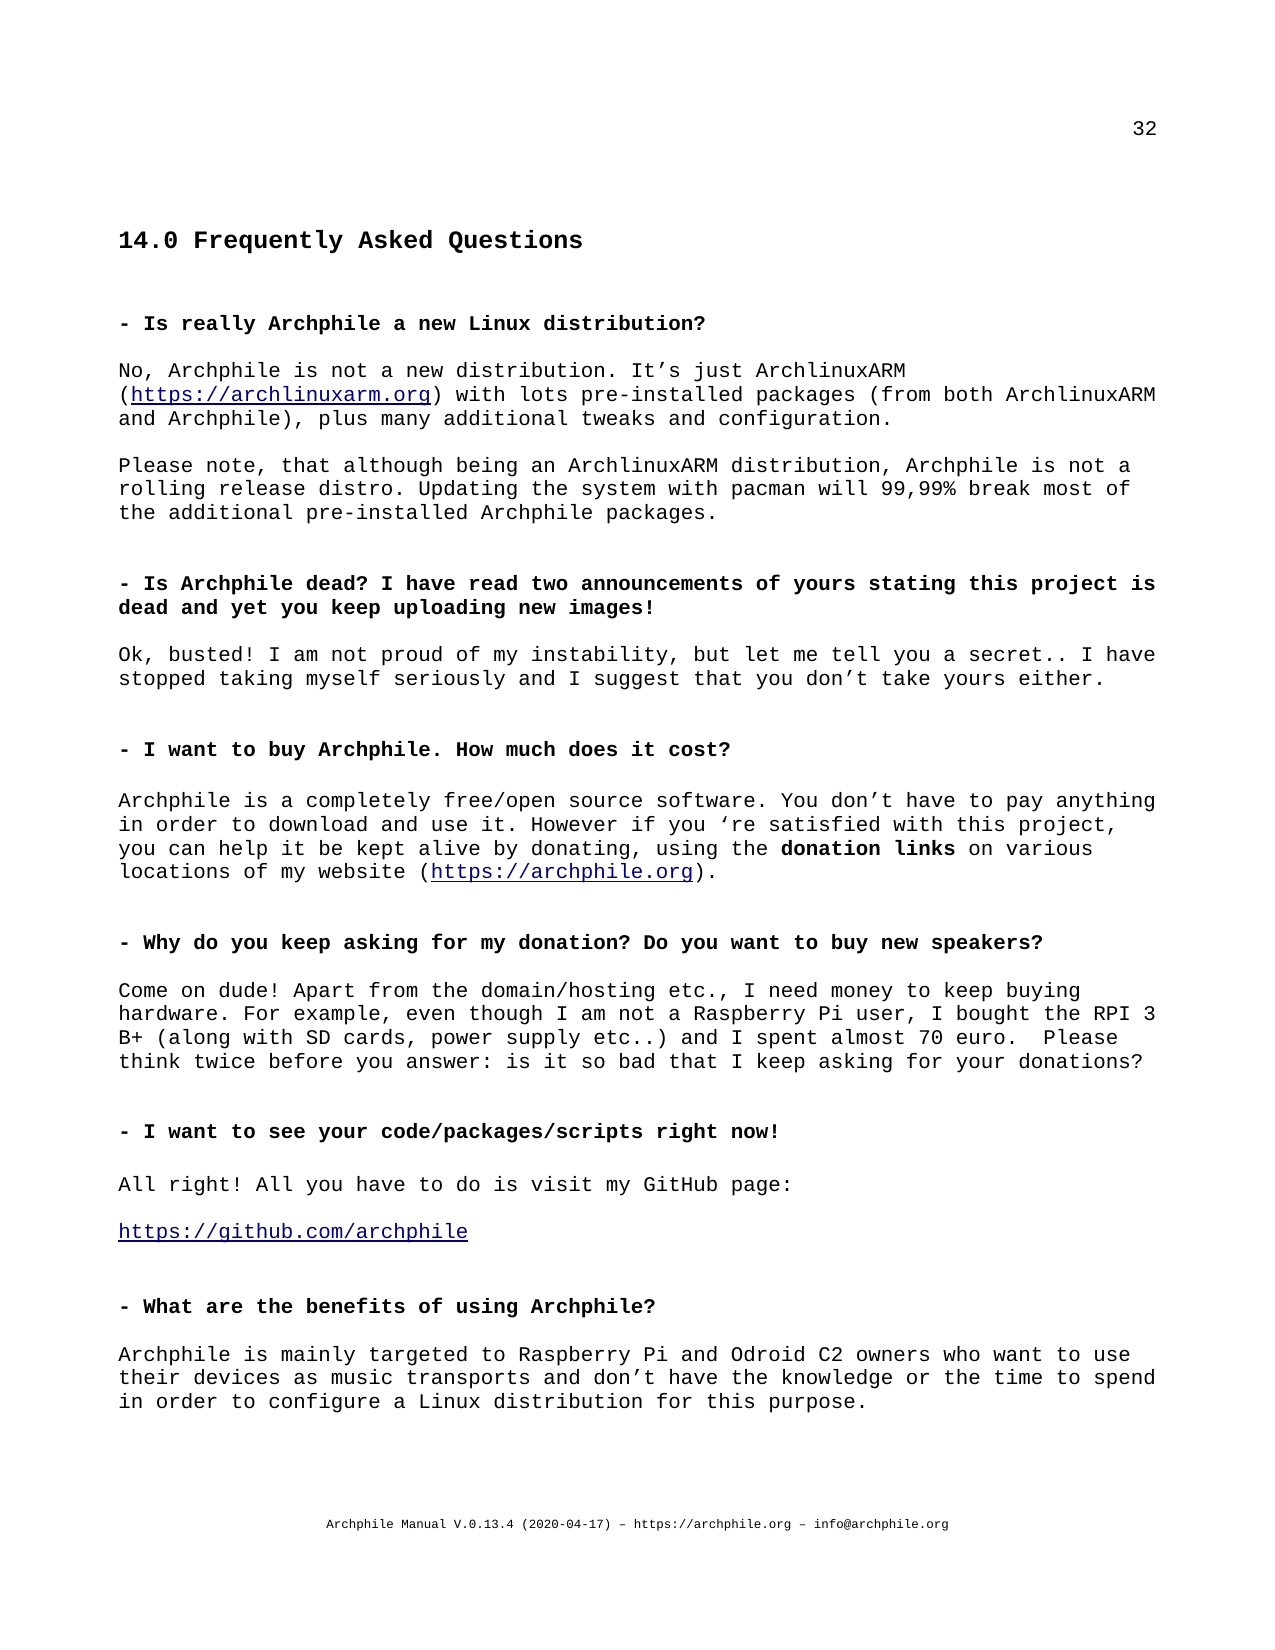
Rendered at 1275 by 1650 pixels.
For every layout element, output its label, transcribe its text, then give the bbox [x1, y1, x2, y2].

text - I want to buy Archphile. How much does it cost? [118, 738, 1157, 762]
text Archphile is a completely free/open source software. You don’t have to pay anything in order to download and use it. However if you ‘re satisfied with this project, you can help it be kept alive by donating, using the donation links on various locations of my website (https://archphile.org). [118, 791, 1157, 885]
text - Is Archphile dead? I have read two announcements of yours stating this project is dead and yet you keep uploading new images! [118, 573, 1157, 620]
text - Is really Archphile a new Linux distribution? [118, 313, 1157, 337]
text - What are the benefits of using Archphile? [118, 1296, 1157, 1320]
text 14.0 Frequently Asked Questions [118, 228, 1157, 256]
text All right! All you have to do is visit my GitHub page: [118, 1173, 1157, 1197]
text Ok, busted! I am not proud of my instability, but let me tell you a secret.. I have stopped taking myself seriously and I suggest that you don’t take yours either. [118, 644, 1157, 691]
text Come on dude! Apart from the domain/hosting etc., I need money to keep buying hardware. For example, even though I am not a Raspberry Pi user, I bought the RPI 3 B+ (along with SD cards, power supply etc..) and I spent almost 70 euro. Please think twice before you answer: is it so bad that I keep asking for your donations? [118, 980, 1157, 1074]
text No, Archphile is not a new distribution. It’s just ArchlinuxARM (https://archlinuxarm.org) with lots pre-installed packages (from both ArchlinuxARM and Archphile), plus many additional tweaks and configuration. [118, 360, 1157, 431]
text https://github.com/archphile [118, 1221, 1157, 1244]
text - I want to see your code/packages/scripts right now! [118, 1122, 1157, 1145]
text Archphile is mainly targeted to Raspberry Pi and Odroid C2 owners who want to use their devices as music transports and don’t have the knowledge or the time to spend in order to configure a Linux distribution for this purpose. [118, 1344, 1157, 1415]
text - Why do you keep asking for my donation? Do you want to buy new speakers? [118, 932, 1157, 956]
text Please note, that although being an ArchlinuxARM distribution, Archphile is not a rolling release distro. Updating the system with pacman will 99,99% break most of the additional pre-installed Archphile packages. [118, 455, 1157, 526]
